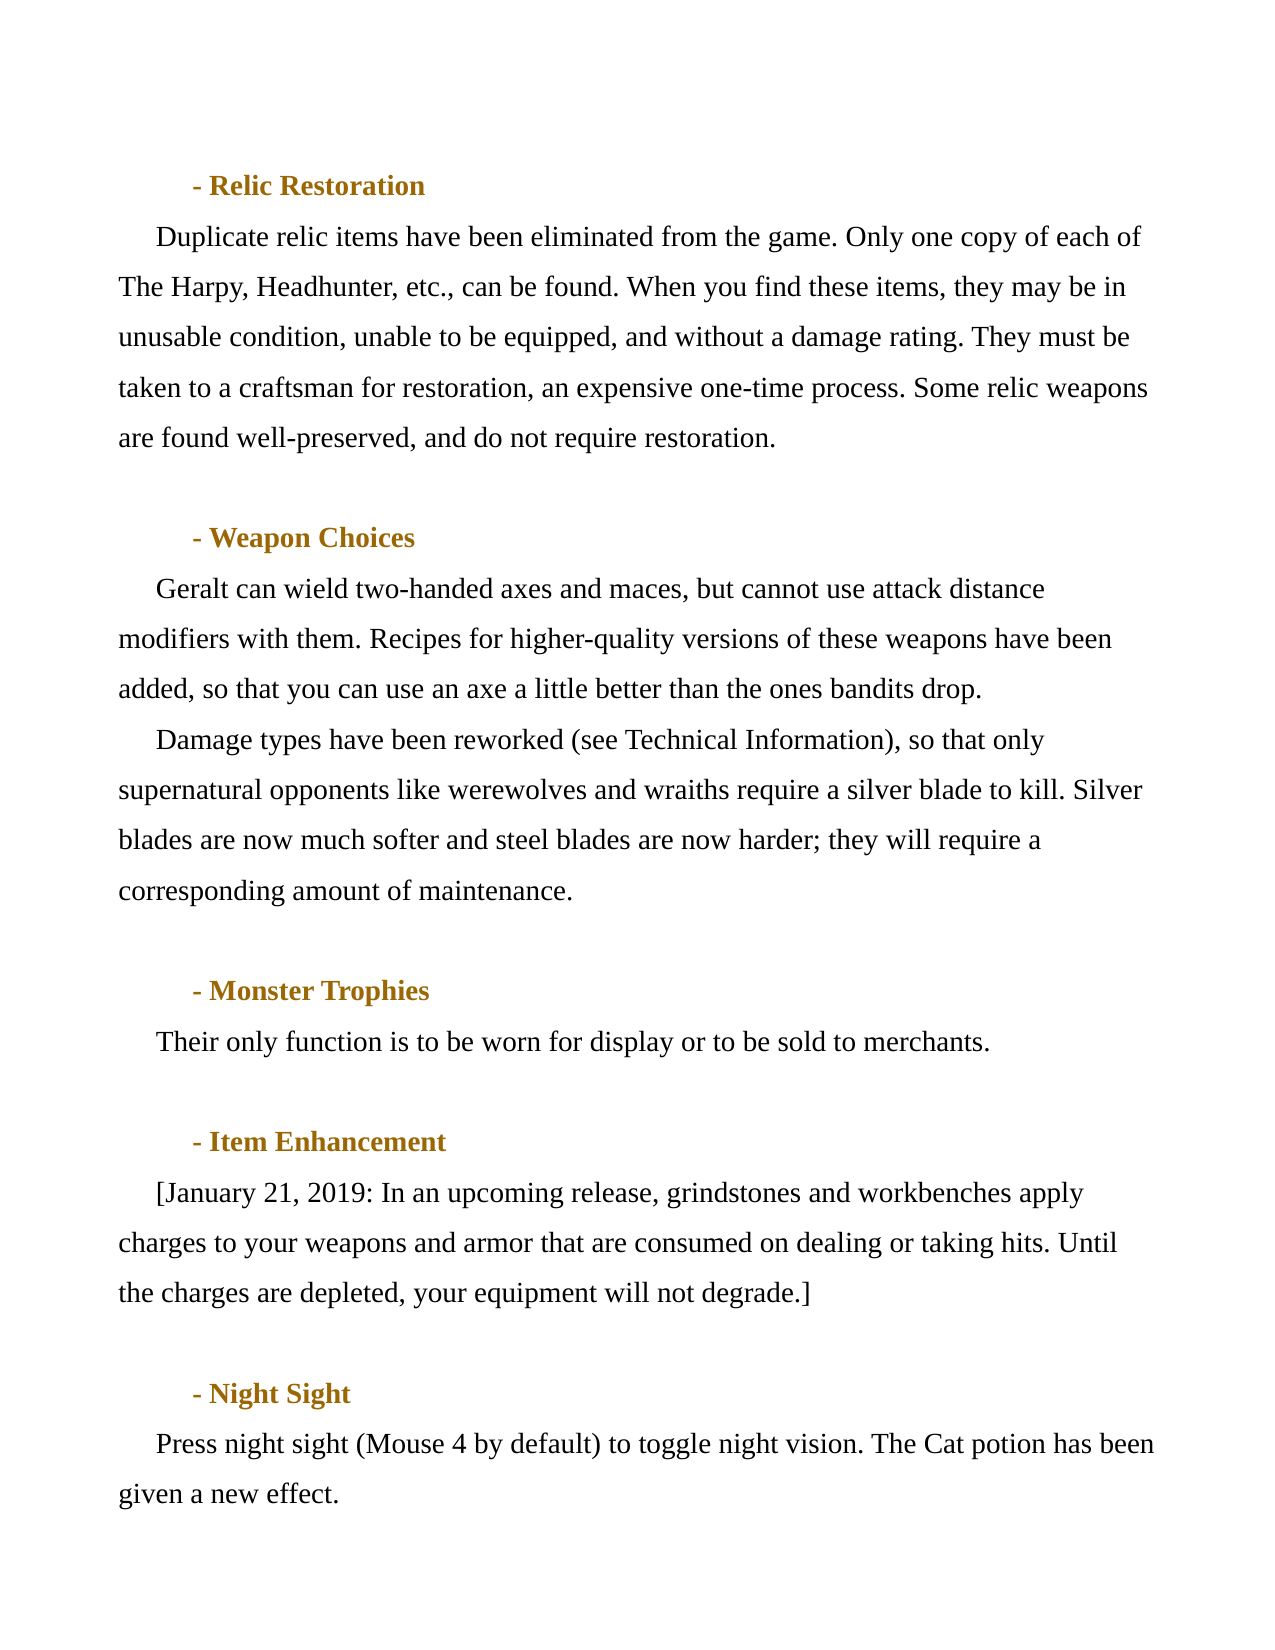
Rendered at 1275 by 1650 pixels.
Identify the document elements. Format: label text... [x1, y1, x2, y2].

text - Night Sight [118, 1376, 1157, 1409]
text Geralt can wield two-handed axes and maces, but cannot use attack distance modifiers with them. Recipes for higher-quality versions of these weapons have been added, so that you can use an axe a little better than the ones bandits drop. [118, 571, 1157, 705]
text - Monster Trophies [118, 973, 1157, 1007]
text - Weapon Choices [118, 521, 1157, 554]
text Press night sight (Mouse 4 by default) to toggle night vision. The Cat potion has been given a new effect. [118, 1426, 1157, 1510]
text Duplicate relic items have been eliminated from the game. Only one copy of each of The Harpy, Headhunter, etc., can be found. When you find these items, they may be in unusable condition, unable to be equipped, and without a damage rating. They must be taken to a craftsman for restoration, an expensive one-time process. Some relic weapons are found well-preserved, and do not require restoration. [118, 219, 1157, 453]
text Damage types have been reworked (see Technical Information), so that only supernatural opponents like werewolves and wraiths require a silver blade to kill. Silver blades are now much softer and steel blades are now harder; they will require a corresponding amount of maintenance. [118, 722, 1157, 906]
text - Item Enhancement [118, 1124, 1157, 1158]
text - Relic Restoration [118, 168, 1157, 202]
text Their only function is to be worn for display or to be sold to merchants. [118, 1024, 1157, 1057]
text [January 21, 2019: In an upcoming release, grindstones and workbenches apply charges to your weapons and armor that are consumed on dealing or taking hits. Until the charges are depleted, your equipment will not degrade.] [118, 1175, 1157, 1309]
